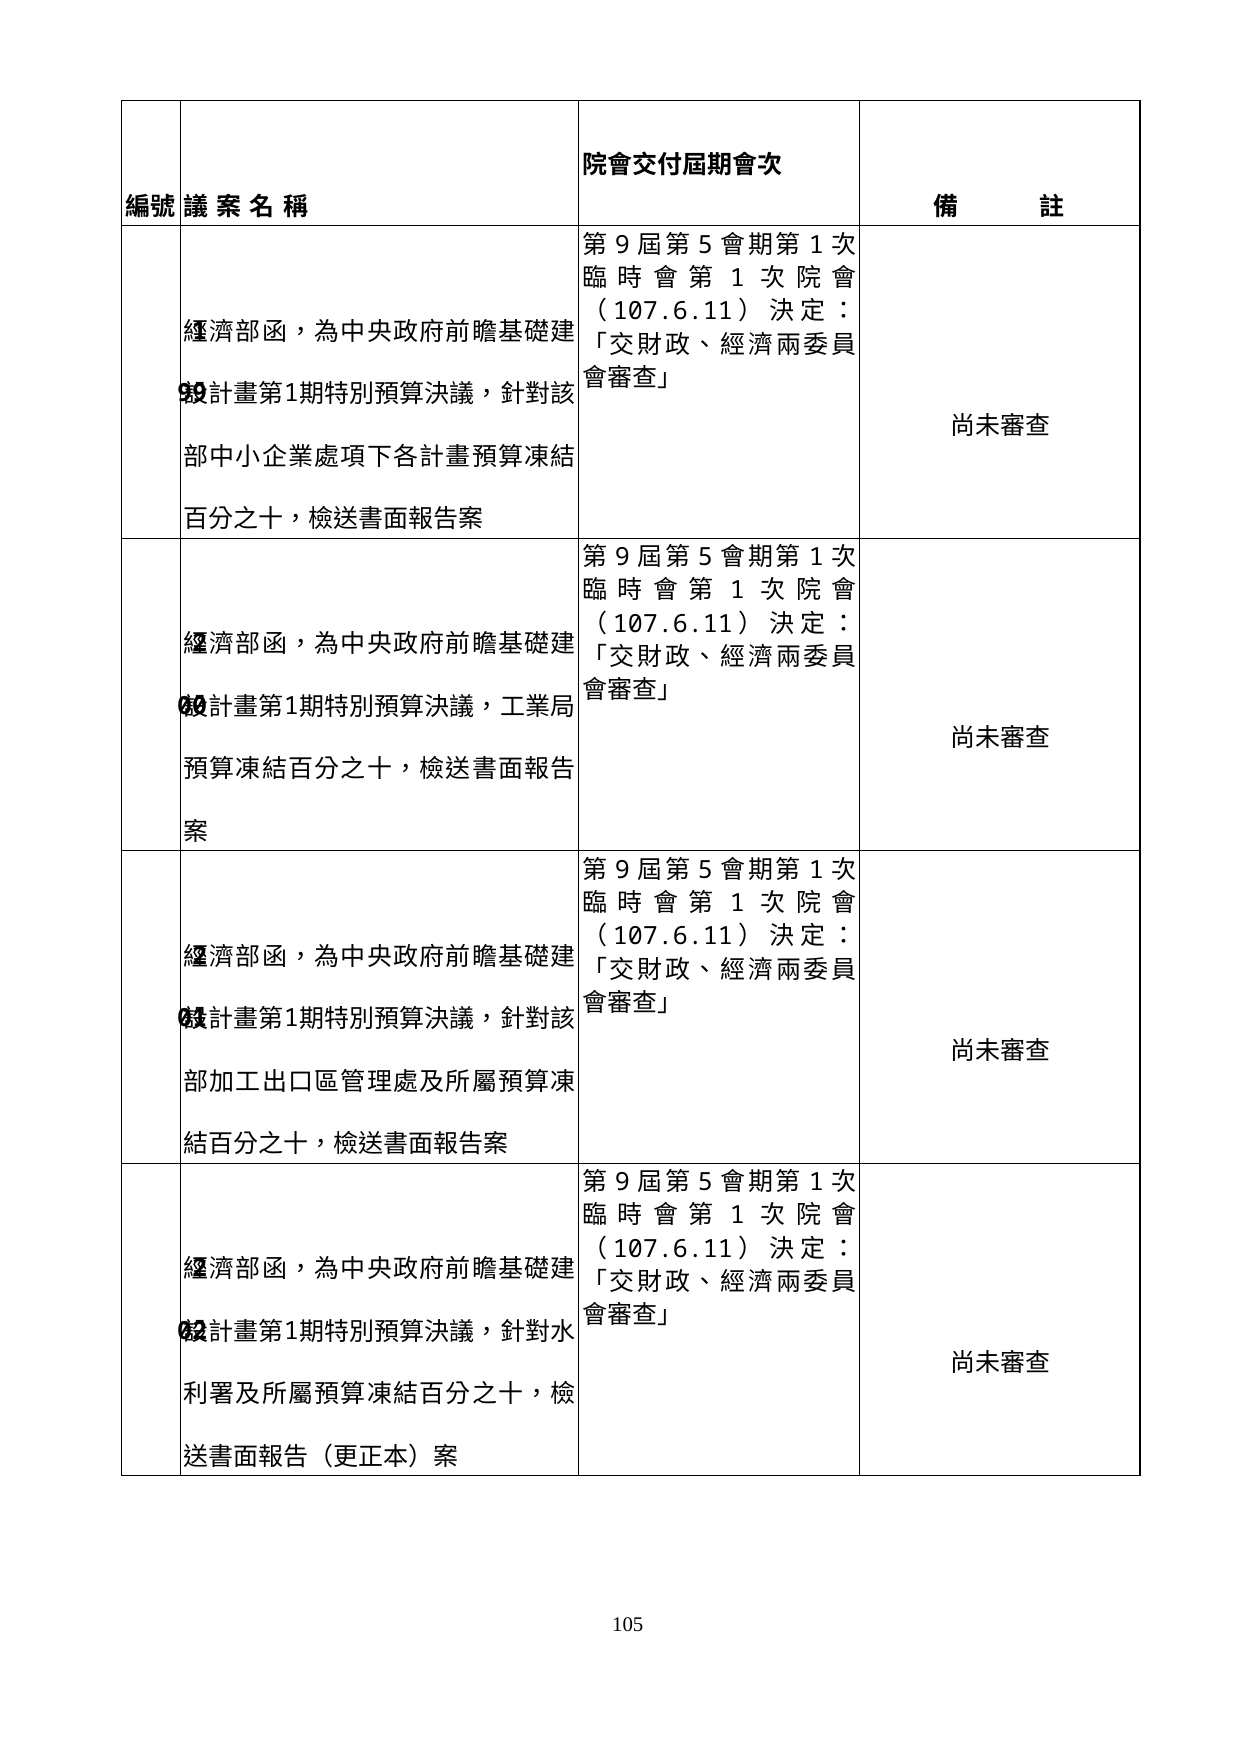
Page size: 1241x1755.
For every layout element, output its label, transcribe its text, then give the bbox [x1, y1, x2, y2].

table_cell [122, 539, 180, 850]
table_cell 第9屆第5會期第1次臨時會第1次院會（107.6.11）決定：「交財政、經濟兩委員會審查」 [579, 851, 859, 1163]
table_header 編號 [122, 101, 180, 225]
table_header 院會交付屆期會次 [579, 101, 859, 225]
table_cell [122, 851, 180, 1163]
table_cell 尚未審查 [860, 851, 1139, 1163]
table_cell 經濟部函，為中央政府前瞻基礎建設計畫第1期特別預算決議，針對該部中小企業處項下各計畫預算凍結百分之十，檢送書面報告案 [181, 226, 578, 538]
table_cell 經濟部函，為中央政府前瞻基礎建設計畫第1期特別預算決議，針對該部加工出口區管理處及所屬預算凍結百分之十，檢送書面報告案 [181, 851, 578, 1163]
table_cell [122, 1164, 180, 1475]
table_cell [122, 226, 180, 538]
table_cell 尚未審查 [860, 1164, 1139, 1475]
table_cell 第9屆第5會期第1次臨時會第1次院會（107.6.11）決定：「交財政、經濟兩委員會審查」 [579, 226, 859, 538]
table_cell 尚未審查 [860, 539, 1139, 850]
table_cell 經濟部函，為中央政府前瞻基礎建設計畫第1期特別預算決議，工業局預算凍結百分之十，檢送書面報告案 [181, 539, 578, 850]
table_header 議案名稱 [181, 101, 578, 225]
table_cell 經濟部函，為中央政府前瞻基礎建設計畫第1期特別預算決議，針對水利署及所屬預算凍結百分之十，檢送書面報告（更正本）案 [181, 1164, 578, 1475]
table_header 備 註 [860, 101, 1139, 225]
table_cell 第9屆第5會期第1次臨時會第1次院會（107.6.11）決定：「交財政、經濟兩委員會審查」 [579, 539, 859, 850]
table_cell 尚未審查 [860, 226, 1139, 538]
table_cell 第9屆第5會期第1次臨時會第1次院會（107.6.11）決定：「交財政、經濟兩委員會審查」 [579, 1164, 859, 1475]
